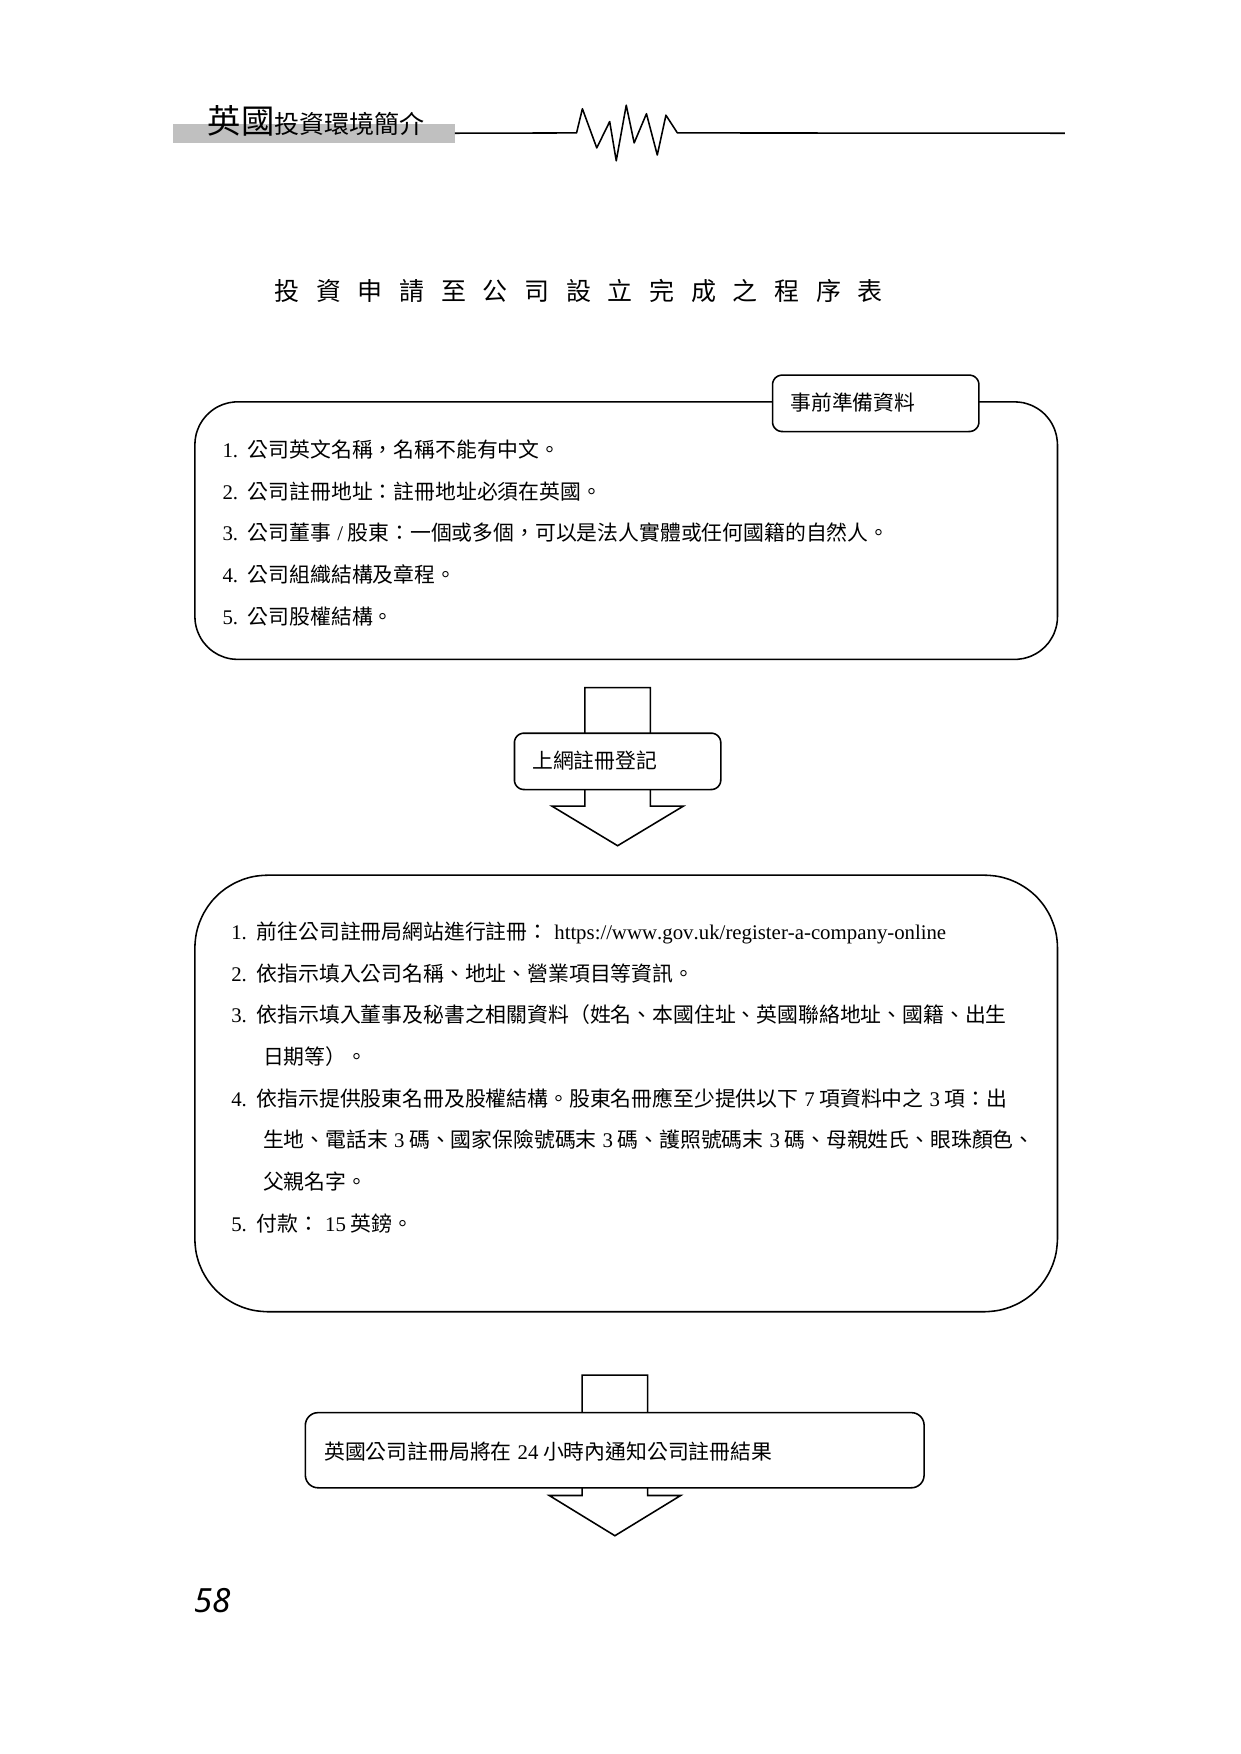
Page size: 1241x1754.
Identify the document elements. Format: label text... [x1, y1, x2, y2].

text 投資申請至公司設立完成之程序表 [183, 250, 1058, 313]
